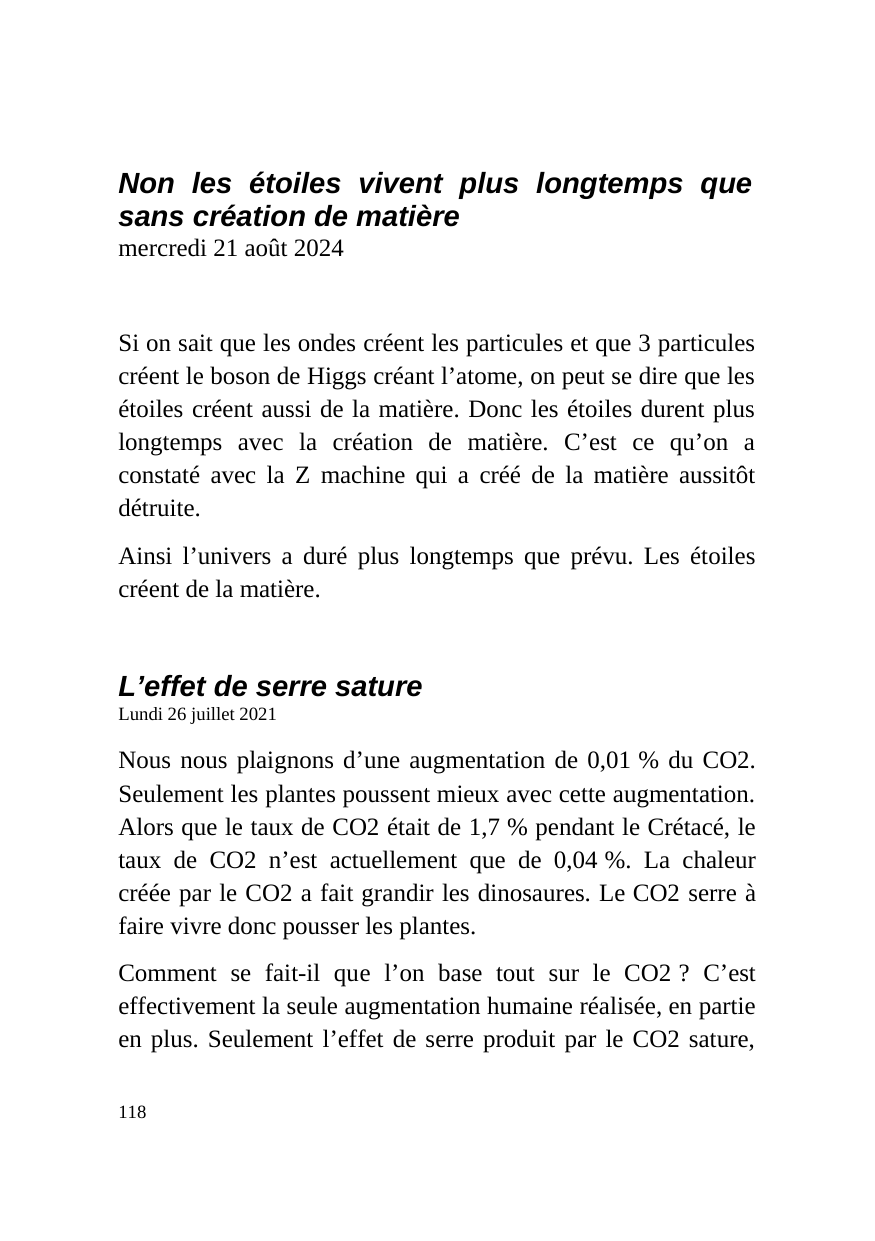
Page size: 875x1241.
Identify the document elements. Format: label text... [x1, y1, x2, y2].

text Si on sait que les ondes créent les particules et que 3 particules créent le boson de Higgs créant l’atome, on peut se dire que les étoiles créent aussi de la matière. Donc les étoiles durent plus longtemps avec la création de matière. C’est ce qu’on a constaté avec la Z machine qui a créé de la matière aussitôt détruite. [118, 328, 756, 522]
text Nous nous plaignons d’une augmentation de 0,01 % du CO2. Seulement les plantes poussent mieux avec cette augmentation. Alors que le taux de CO2 était de 1,7 % pendant le Crétacé, le taux de CO2 n’est actuellement que de 0,04 %. La chaleur créée par le CO2 a fait grandir les dinosaures. Le CO2 serre à faire vivre donc pousser les plantes. [118, 746, 756, 939]
text mercredi 21 août 2024 [118, 233, 756, 262]
subtitle L’effet de serre sature [118, 669, 756, 702]
text Ainsi l’univers a duré plus longtemps que prévu. Les étoiles créent de la matière. [118, 541, 756, 602]
subtitle Non les étoiles vivent plus longtemps que sans création de matière [118, 166, 756, 233]
text Lundi 26 juillet 2021 [118, 702, 756, 724]
text Comment se fait-il que l’on base tout sur le CO2 ? C’est effectivement la seule augmentation humaine réalisée, en partie en plus. Seulement l’effet de serre produit par le CO2 sature, [118, 958, 756, 1053]
